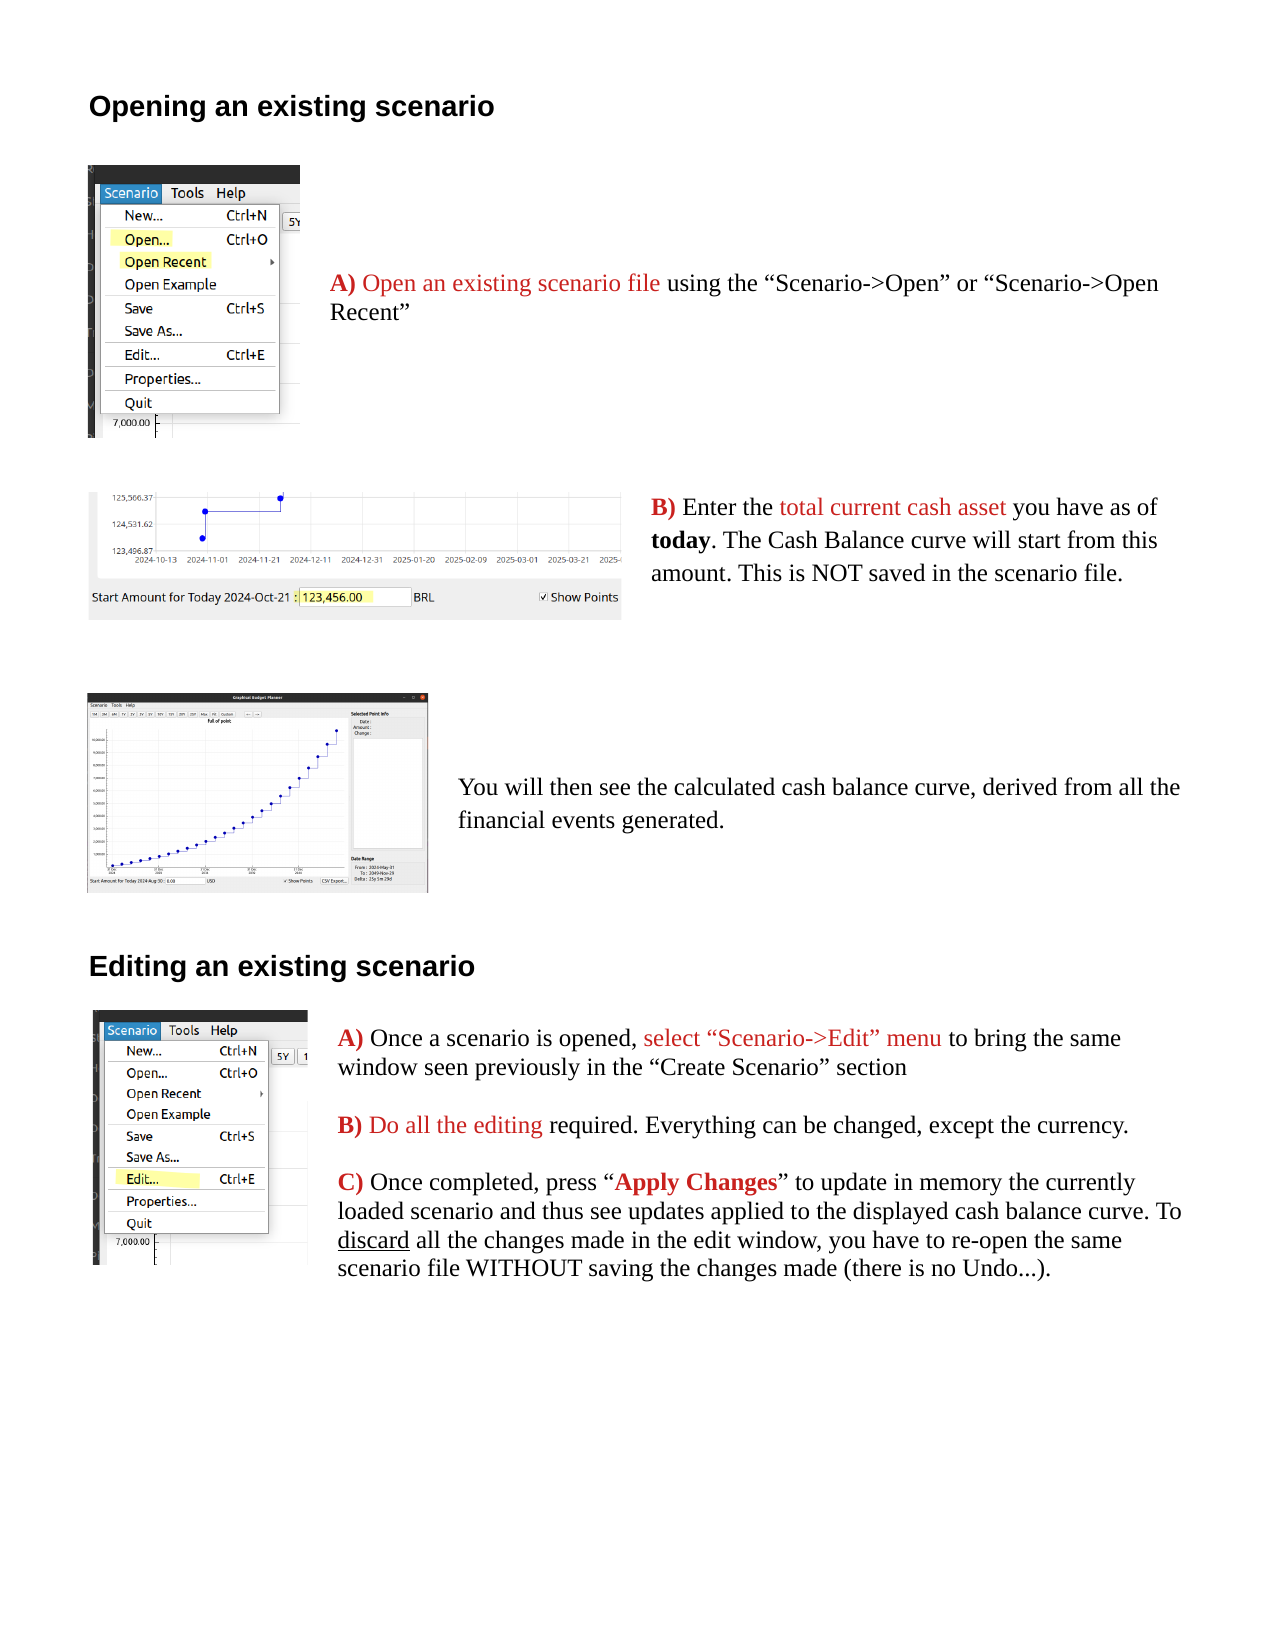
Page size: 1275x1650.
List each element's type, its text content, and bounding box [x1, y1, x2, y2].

text A) Open an existing scenario file using the “Scenario->Open” or “Scenario->Open Recent” [300, 268, 1186, 326]
picture [88, 492, 622, 620]
picture [87, 165, 300, 438]
text B) Do all the editing required. Everything can be changed, except the currency. [308, 1110, 1186, 1138]
text B) Enter the total current cash asset you have as of today. The Cash Balance curve will start from this amount. This is NOT saved in the scenario file. [622, 492, 1186, 587]
picture [92, 1010, 308, 1265]
text You will then see the calculated cash balance curve, derived from all the financial events generated. [429, 772, 1186, 834]
subtitle Opening an existing scenario [88, 88, 1186, 122]
text C) Once completed, press “Apply Changes” to update in memory the currently loaded scenario and thus see updates applied to the displayed cash balance curve. To discard all the changes made in the edit window, you have to re-open the same scenario file WITHOUT saving the changes made (there is no Undo...). [88, 1167, 1186, 1282]
text A) Once a scenario is opened, select “Scenario->Edit” menu to bring the same window seen previously in the “Create Scenario” section [308, 1023, 1186, 1081]
picture [87, 693, 429, 893]
subtitle Editing an existing scenario [88, 949, 1186, 982]
